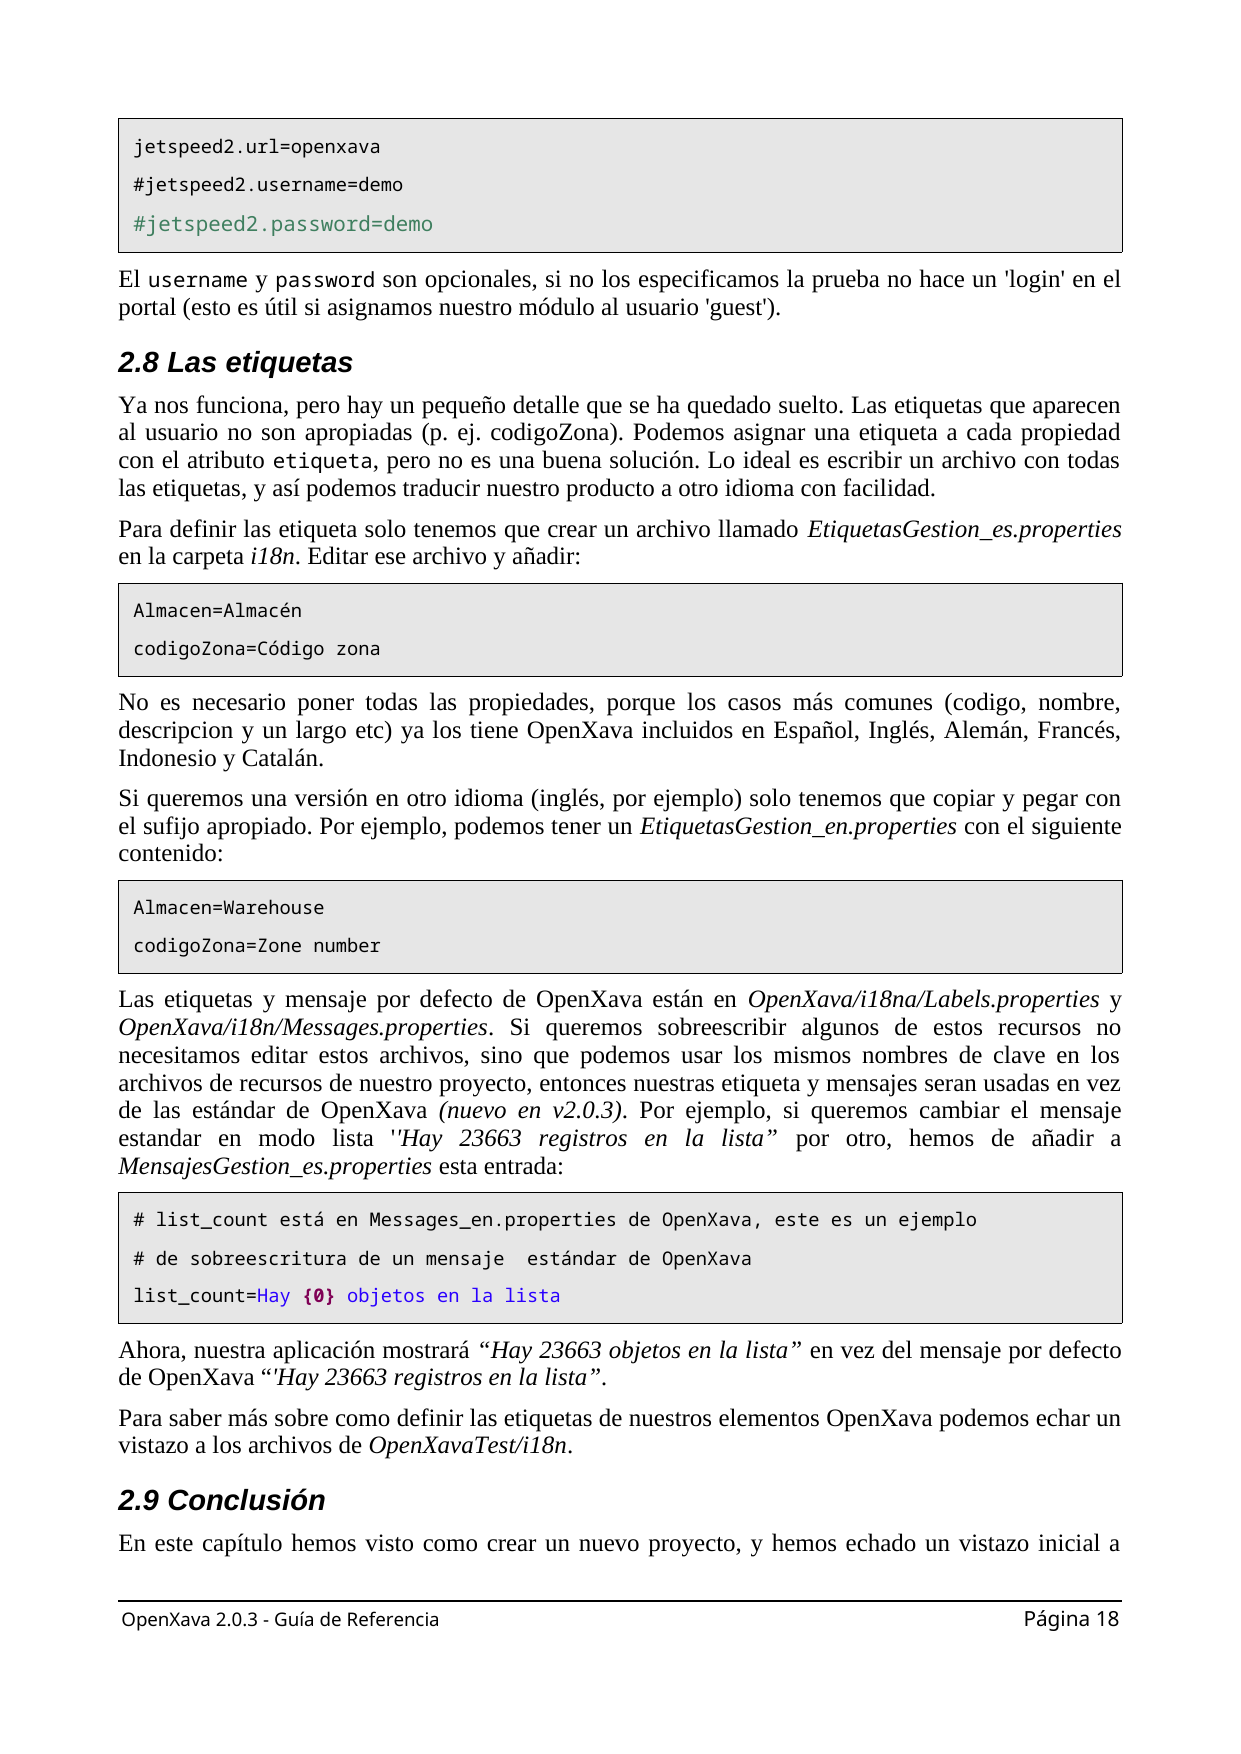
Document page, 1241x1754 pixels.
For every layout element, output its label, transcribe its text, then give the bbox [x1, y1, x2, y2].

text #jetspeed2.username=demo [119, 156, 1122, 194]
text codigoZona=Código zona [119, 621, 1122, 676]
text Si queremos una versión en otro idioma (inglés, por ejemplo) solo tenemos que copiar y pegar con el sufijo apropiado. Por ejemplo, podemos tener un EtiquetasGestion_en.properties con el siguiente contenido: [118, 784, 1122, 867]
text #jetspeed2.password=demo [119, 194, 1122, 252]
text codigoZona=Zone number [119, 918, 1122, 973]
text list_count=Hay {0} objetos en la lista [119, 1268, 1122, 1323]
text No es necesario poner todas las propiedades, porque los casos más comunes (codigo, nombre, descripcion y un largo etc) ya los tiene OpenXava incluidos en Español, Inglés, Alemán, Francés, Indonesio y Catalán. [118, 688, 1122, 772]
subtitle Las etiquetas [118, 346, 1122, 378]
text # de sobreescritura de un mensaje estándar de OpenXava [119, 1230, 1122, 1268]
text jetspeed2.url=openxava [119, 119, 1122, 156]
text # list_count está en Messages_en.properties de OpenXava, este es un ejemplo [119, 1193, 1122, 1230]
text Ahora, nuestra aplicación mostrará “Hay 23663 objetos en la lista” en vez del mensaje por defecto de OpenXava “'Hay 23663 registros en la lista”. [118, 1336, 1122, 1391]
text Ya nos funciona, pero hay un pequeño detalle que se ha quedado suelto. Las etiquetas que aparecen al usuario no son apropiadas (p. ej. codigoZona). Podemos asignar una etiqueta a cada propiedad con el atributo etiqueta, pero no es una buena solución. Lo ideal es escribir un archivo con todas las etiquetas, y así podemos traducir nuestro producto a otro idioma con facilidad. [118, 391, 1122, 502]
text Almacen=Almacén [119, 584, 1122, 621]
subtitle Conclusión [118, 1484, 1122, 1517]
text Para definir las etiqueta solo tenemos que crear un archivo llamado EtiquetasGestion_es.properties en la carpeta i18n. Editar ese archivo y añadir: [118, 515, 1122, 570]
text Las etiquetas y mensaje por defecto de OpenXava están en OpenXava/i18na/Labels.properties y OpenXava/i18n/Messages.properties. Si queremos sobreescribir algunos de estos recursos no necesitamos editar estos archivos, sino que podemos usar los mismos nombres de clave en los archivos de recursos de nuestro proyecto, entonces nuestras etiqueta y mensajes seran usadas en vez de las estándar de OpenXava (nuevo en v2.0.3). Por ejemplo, si queremos cambiar el mensaje estandar en modo lista ''Hay 23663 registros en la lista” por otro, hemos de añadir a MensajesGestion_es.properties esta entrada: [118, 986, 1122, 1179]
text El username y password son opcionales, si no los especificamos la prueba no hace un 'login' en el portal (esto es útil si asignamos nuestro módulo al usuario 'guest'). [118, 265, 1122, 321]
text En este capítulo hemos visto como crear un nuevo proyecto, y hemos echado un vistazo inicial a [118, 1529, 1122, 1557]
text Almacen=Warehouse [119, 881, 1122, 918]
text Para saber más sobre como definir las etiquetas de nuestros elementos OpenXava podemos echar un vistazo a los archivos de OpenXavaTest/i18n. [118, 1404, 1122, 1459]
